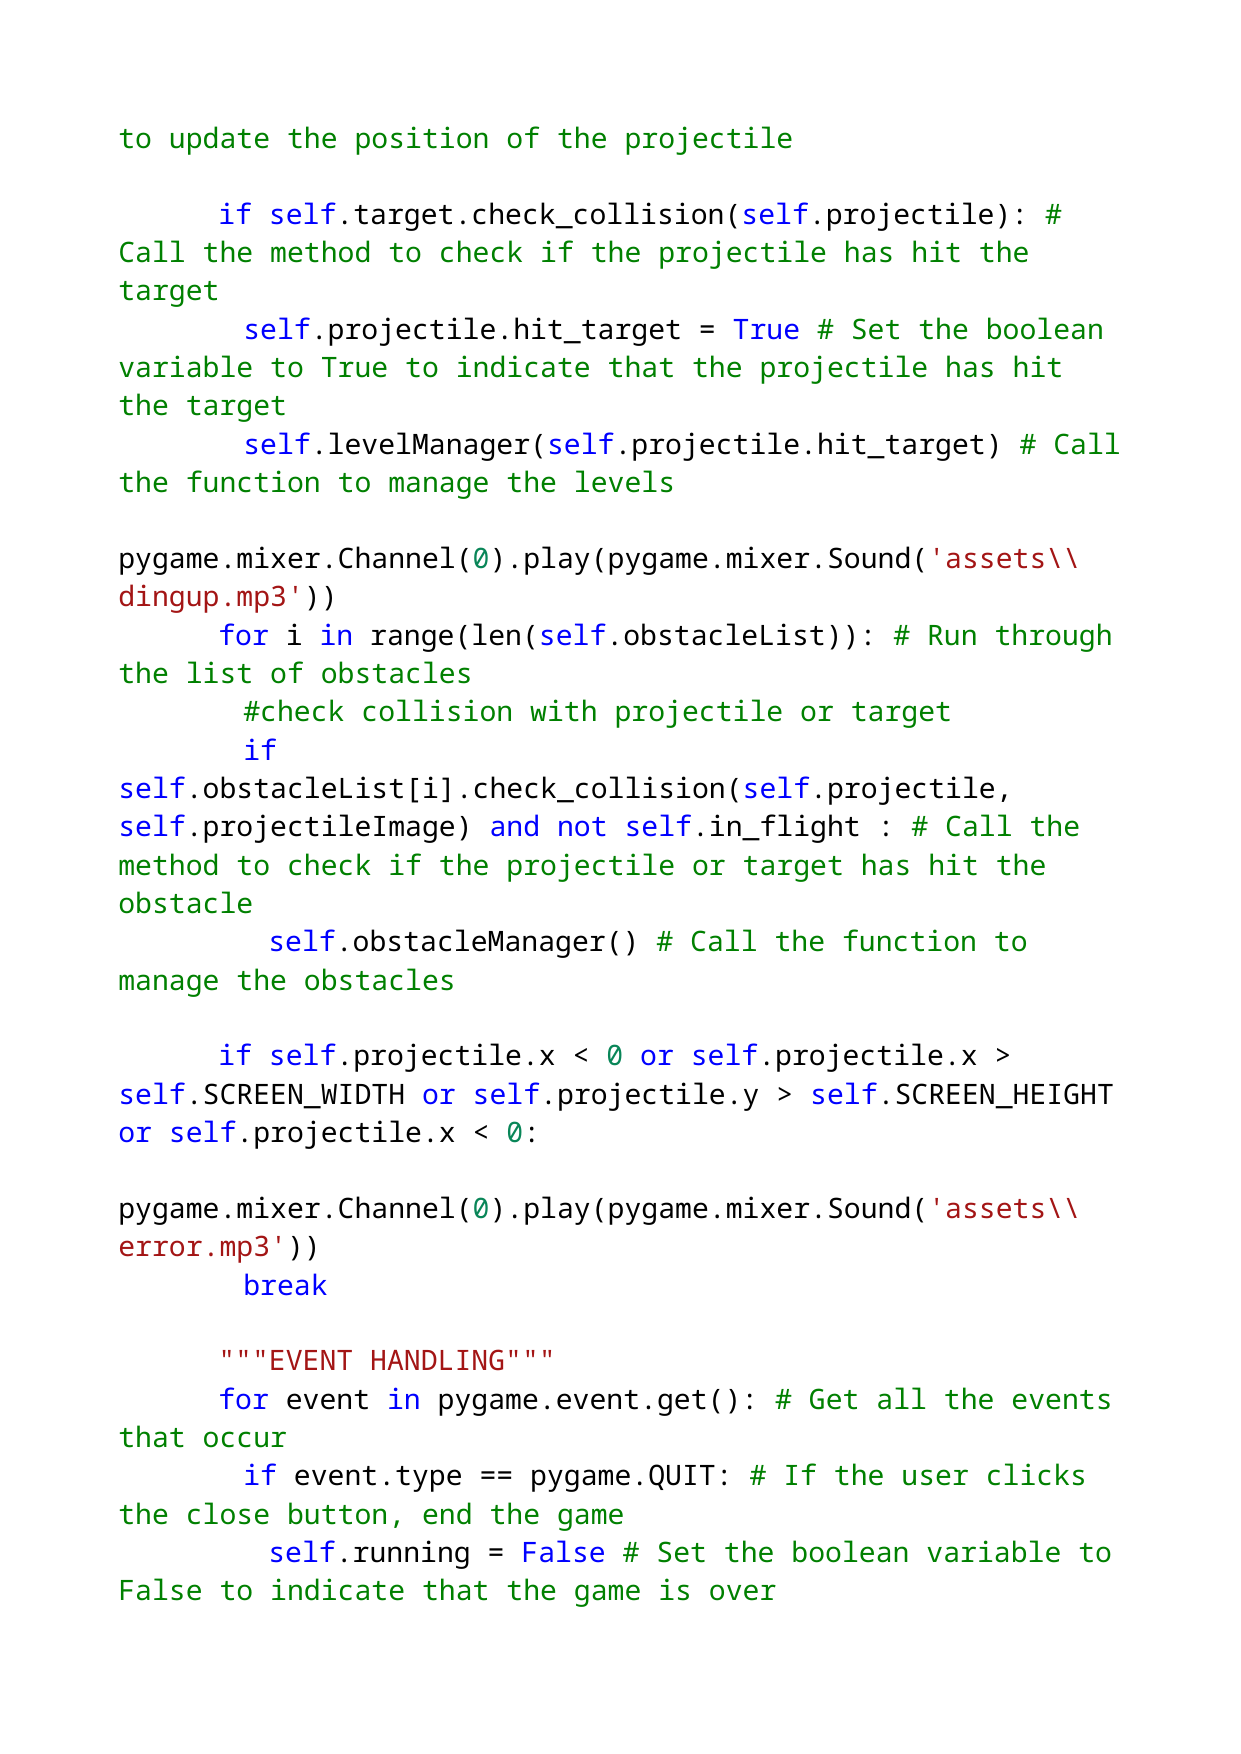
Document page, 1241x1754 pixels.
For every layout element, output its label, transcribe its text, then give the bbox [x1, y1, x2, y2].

text for i in range(len(self.obstacleList)): # Run through the list of obstacles [118, 615, 1122, 691]
text to update the position of the projectile [118, 118, 1122, 156]
text if self.projectile.x < 0 or self.projectile.x > self.SCREEN_WIDTH or self.projectile.y > self.SCREEN_HEIGHT or self.projectile.x < 0: [118, 1036, 1122, 1151]
text self.levelManager(self.projectile.hit_target) # Call the function to manage the levels [118, 424, 1122, 501]
text if self.target.check_collision(self.projectile): # Call the method to check if the projectile has hit the target [118, 194, 1122, 309]
text """EVENT HANDLING""" [118, 1341, 1122, 1379]
text pygame.mixer.Channel(0).play(pygame.mixer.Sound('assets\\error.mp3')) [118, 1151, 1122, 1265]
text if self.obstacleList[i].check_collision(self.projectile, self.projectileImage) and not self.in_flight : # Call the method to check if the projectile or target has hit the obstacle [118, 730, 1122, 921]
text break [118, 1265, 1122, 1303]
text self.running = False # Set the boolean variable to False to indicate that the game is over [118, 1532, 1122, 1609]
text self.projectile.hit_target = True # Set the boolean variable to True to indicate that the projectile has hit the target [118, 309, 1122, 424]
text pygame.mixer.Channel(0).play(pygame.mixer.Sound('assets\\dingup.mp3')) [118, 501, 1122, 615]
text #check collision with projectile or target [118, 691, 1122, 730]
text if event.type == pygame.QUIT: # If the user clicks the close button, end the game [118, 1456, 1122, 1532]
text for event in pygame.event.get(): # Get all the events that occur [118, 1379, 1122, 1456]
text self.obstacleManager() # Call the function to manage the obstacles [118, 921, 1122, 998]
